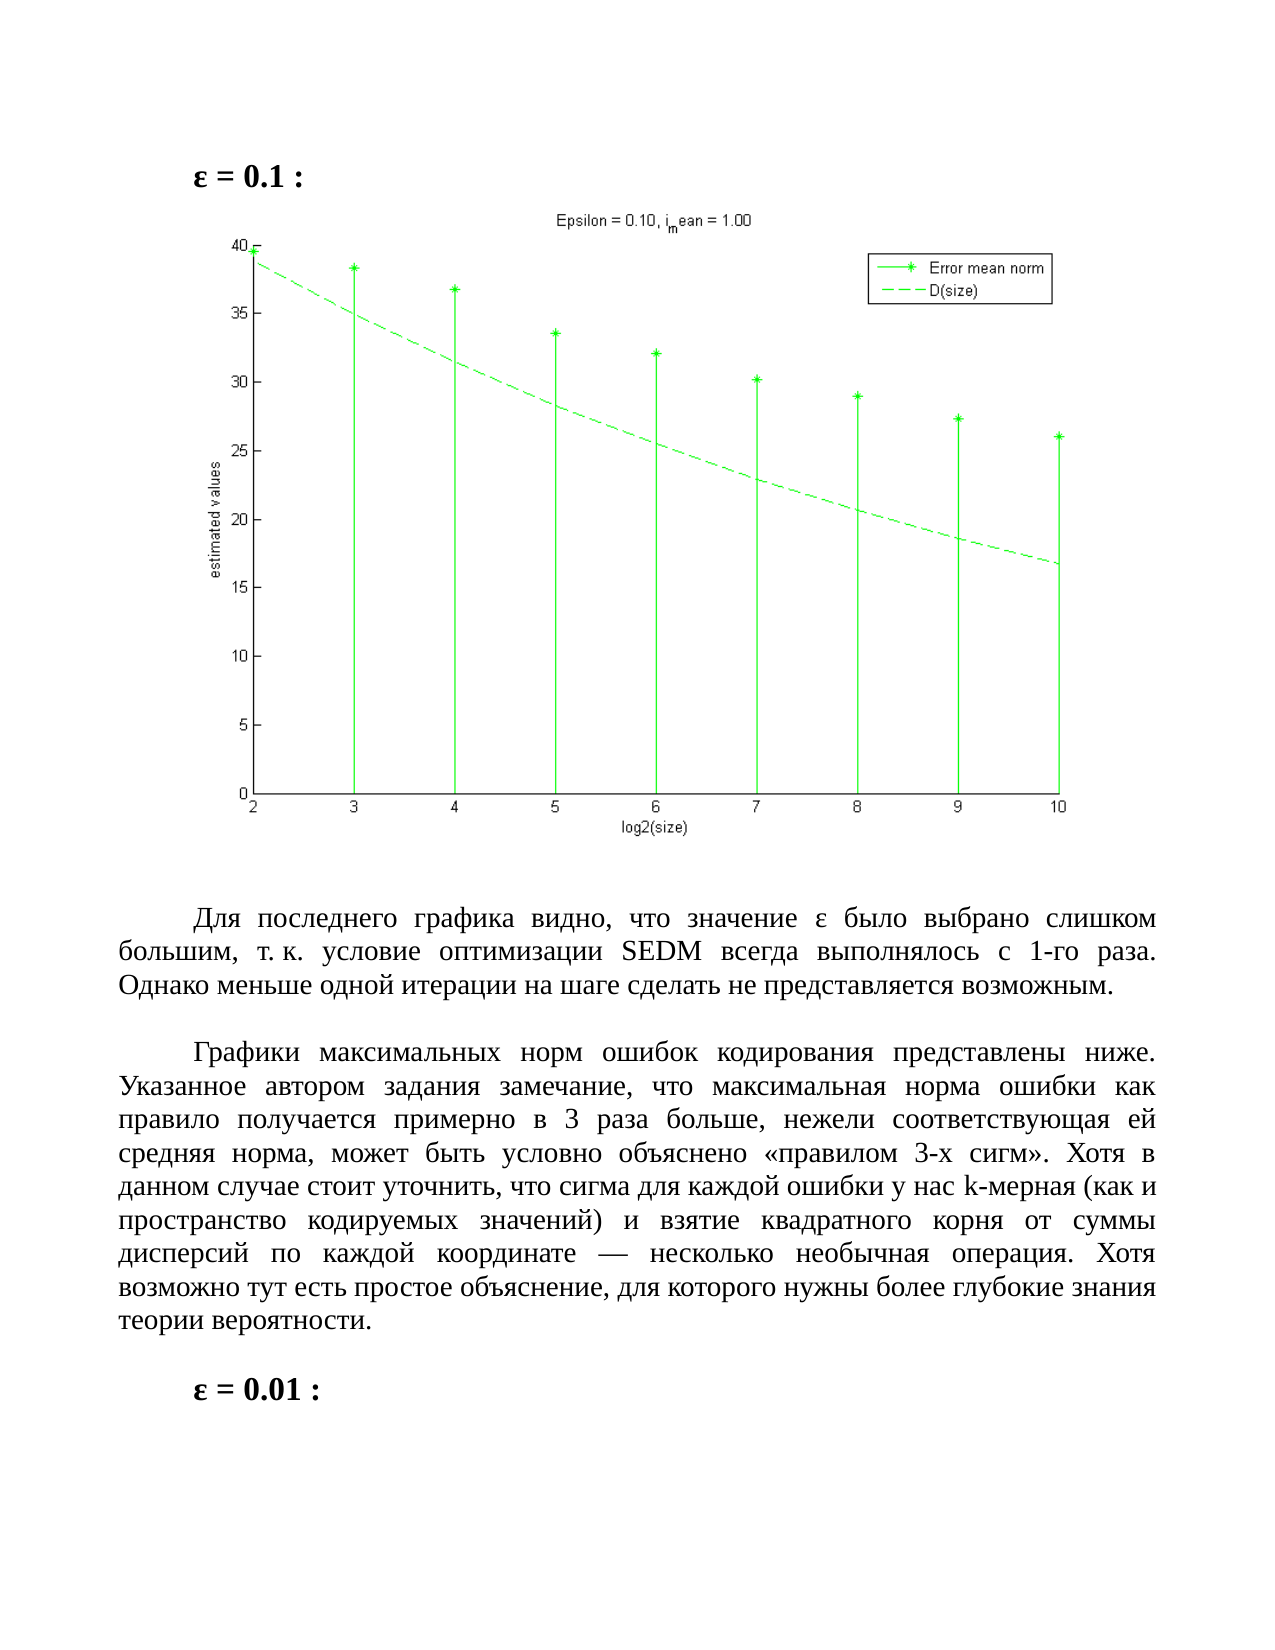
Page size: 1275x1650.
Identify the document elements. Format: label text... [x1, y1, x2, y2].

text ε = 0.01 : [118, 1369, 1157, 1408]
text ε = 0.1 : [118, 156, 1157, 194]
picture [118, 194, 1157, 867]
text Для последнего графика видно, что значение ε было выбрано слишком большим, т. к. условие оптимизации SEDM всегда выполнялось с 1-го раза. Однако меньше одной итерации на шаге сделать не представляется возможным. [118, 900, 1157, 1001]
text Графики максимальных норм ошибок кодирования представлены ниже. Указанное автором задания замечание, что максимальная норма ошибки как правило получается примерно в 3 раза больше, нежели соответствующая ей средняя норма, может быть условно объяснено «правилом 3-х сигм». Хотя в данном случае стоит уточнить, что сигма для каждой ошибки у нас k-мерная (как и пространство кодируемых значений) и взятие квадратного корня от суммы дисперсий по каждой координате — несколько необычная операция. Хотя возможно тут есть простое объяснение, для которого нужны более глубокие знания теории вероятности. [118, 1034, 1157, 1336]
